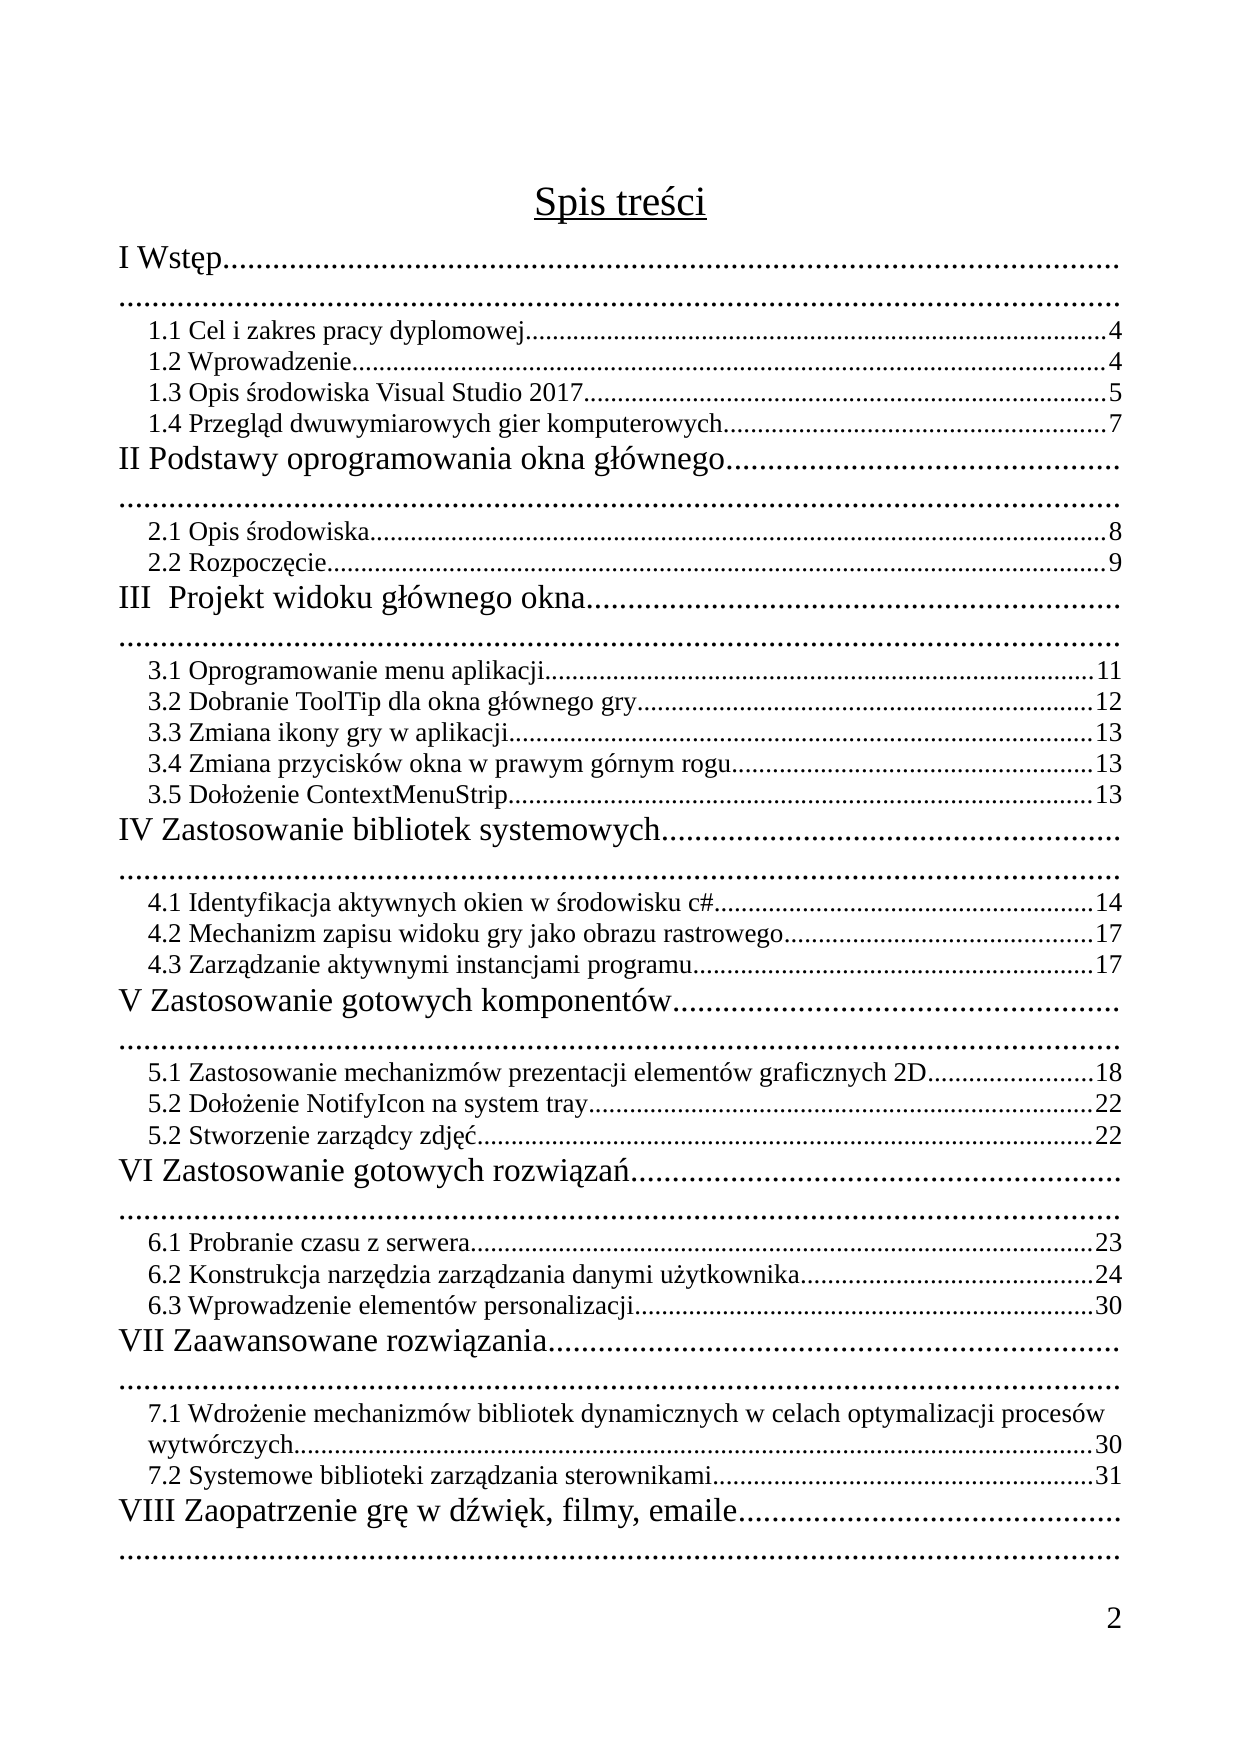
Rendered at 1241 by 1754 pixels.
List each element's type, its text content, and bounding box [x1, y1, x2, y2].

subtitle Spis treści [118, 177, 1122, 224]
text VIII Zaopatrzenie grę w dźwięk, filmy, emaile [118, 1490, 1122, 1567]
text 3.4 Zmiana przycisków okna w prawym górnym rogu 13 [148, 747, 1122, 778]
text 3.2 Dobranie ToolTip dla okna głównego gry 12 [148, 685, 1122, 716]
text 2.2 Rozpoczęcie 9 [148, 546, 1122, 577]
text 4.3 Zarządzanie aktywnymi instancjami programu 17 [148, 949, 1122, 980]
text 1.2 Wprowadzenie 4 [148, 345, 1122, 376]
text 3.1 Oprogramowanie menu aplikacji 11 [148, 654, 1122, 685]
text 2.1 Opis środowiska 8 [148, 515, 1122, 546]
text 6.3 Wprowadzenie elementów personalizacji 30 [148, 1289, 1122, 1320]
text 1.3 Opis środowiska Visual Studio 2017 5 [148, 376, 1122, 407]
text 5.2 Stworzenie zarządcy zdjęć 22 [148, 1119, 1122, 1150]
text V Zastosowanie gotowych komponentów [118, 980, 1122, 1056]
text 4.2 Mechanizm zapisu widoku gry jako obrazu rastrowego 17 [148, 917, 1122, 949]
text 5.1 Zastosowanie mechanizmów prezentacji elementów graficznych 2D 18 [148, 1056, 1122, 1088]
text VII Zaawansowane rozwiązania [118, 1320, 1122, 1397]
text 6.1 Probranie czasu z serwera 23 [148, 1227, 1122, 1258]
text 6.2 Konstrukcja narzędzia zarządzania danymi użytkownika 24 [148, 1258, 1122, 1289]
text 1.4 Przegląd dwuwymiarowych gier komputerowych 7 [148, 407, 1122, 438]
text 7.1 Wdrożenie mechanizmów bibliotek dynamicznych w celach optymalizacji procesów wytwórczych 30 [148, 1397, 1122, 1459]
text I Wstęp [118, 237, 1122, 314]
text III Projekt widoku głównego okna [118, 577, 1122, 654]
text 7.2 Systemowe biblioteki zarządzania sterownikami 31 [148, 1459, 1122, 1490]
text 3.3 Zmiana ikony gry w aplikacji 13 [148, 716, 1122, 747]
text 5.2 Dołożenie NotifyIcon na system tray 22 [148, 1088, 1122, 1119]
text 4.1 Identyfikacja aktywnych okien w środowisku c# 14 [148, 886, 1122, 917]
text VI Zastosowanie gotowych rozwiązań [118, 1150, 1122, 1227]
text 1.1 Cel i zakres pracy dyplomowej 4 [148, 314, 1122, 345]
text 3.5 Dołożenie ContextMenuStrip 13 [148, 778, 1122, 810]
text II Podstawy oprogramowania okna głównego [118, 438, 1122, 515]
text IV Zastosowanie bibliotek systemowych [118, 810, 1122, 886]
